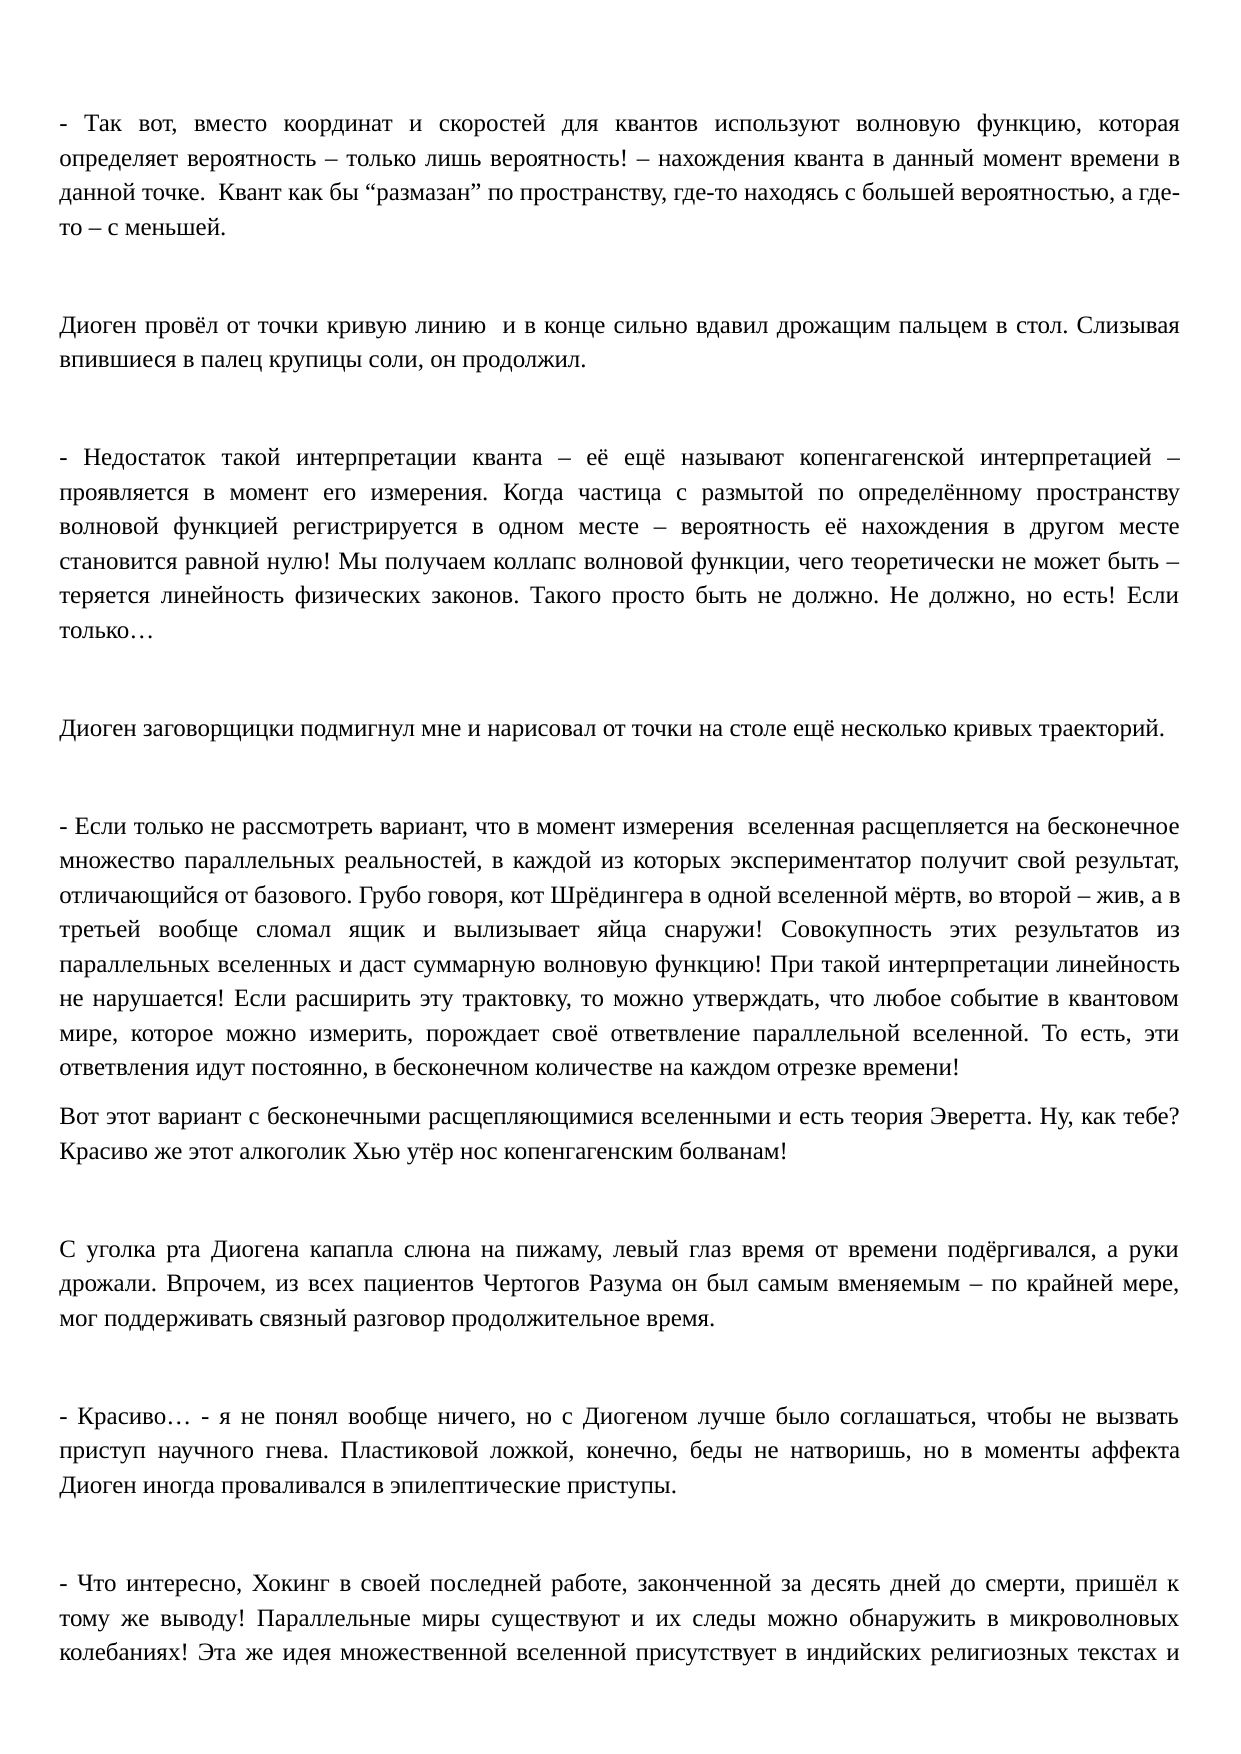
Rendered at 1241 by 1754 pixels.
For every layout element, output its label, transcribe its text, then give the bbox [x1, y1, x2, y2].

text Вот этот вариант с бесконечными расщепляющимися вселенными и есть теория Эверетта. Ну, как тебе? Красиво же этот алкоголик Хью утёр нос копенгагенским болванам! [59, 1101, 1181, 1164]
text - Красиво… - я не понял вообще ничего, но с Диогеном лучше было соглашаться, чтобы не вызвать приступ научного гнева. Пластиковой ложкой, конечно, беды не натворишь, но в моменты аффекта Диоген иногда проваливался в эпилептические приступы. [59, 1401, 1181, 1499]
text Диоген заговорщицки подмигнул мне и нарисовал от точки на столе ещё несколько кривых траекторий. [59, 713, 1181, 742]
text - Так вот, вместо координат и скоростей для квантов используют волновую функцию, которая определяет вероятность – только лишь вероятность! – нахождения кванта в данный момент времени в данной точке. Квант как бы “размазан” по пространству, где-то находясь с большей вероятностью, а где-то – с меньшей. [59, 108, 1181, 240]
text - Если только не рассмотреть вариант, что в момент измерения вселенная расщепляется на бесконечное множество параллельных реальностей, в каждой из которых экспериментатор получит свой результат, отличающийся от базового. Грубо говоря, кот Шрёдингера в одной вселенной мёртв, во второй – жив, а в третьей вообще сломал ящик и вылизывает яйца снаружи! Совокупность этих результатов из параллельных вселенных и даст суммарную волновую функцию! При такой интерпретации линейность не нарушается! Если расширить эту трактовку, то можно утверждать, что любое событие в квантовом мире, которое можно измерить, порождает своё ответвление параллельной вселенной. То есть, эти ответвления идут постоянно, в бесконечном количестве на каждом отрезке времени! [59, 811, 1181, 1081]
text - Недостаток такой интерпретации кванта – её ещё называют копенгагенской интерпретацией – проявляется в момент его измерения. Когда частица с размытой по определённому пространству волновой функцией регистрируется в одном месте – вероятность её нахождения в другом месте становится равной нулю! Мы получаем коллапс волновой функции, чего теоретически не может быть – теряется линейность физических законов. Такого просто быть не должно. Не должно, но есть! Если только… [59, 442, 1181, 643]
text - Что интересно, Хокинг в своей последней работе, законченной за десять дней до смерти, пришёл к тому же выводу! Параллельные миры существуют и их следы можно обнаружить в микроволновых колебаниях! Эта же идея множественной вселенной присутствует в индийских религиозных текстах и [59, 1568, 1181, 1666]
text С уголка рта Диогена капапла слюна на пижаму, левый глаз время от времени подёргивался, а руки дрожали. Впрочем, из всех пациентов Чертогов Разума он был самым вменяемым – по крайней мере, мог поддерживать связный разговор продолжительное время. [59, 1234, 1181, 1332]
text Диоген провёл от точки кривую линию и в конце сильно вдавил дрожащим пальцем в стол. Слизывая впившиеся в палец крупицы соли, он продолжил. [59, 310, 1181, 373]
